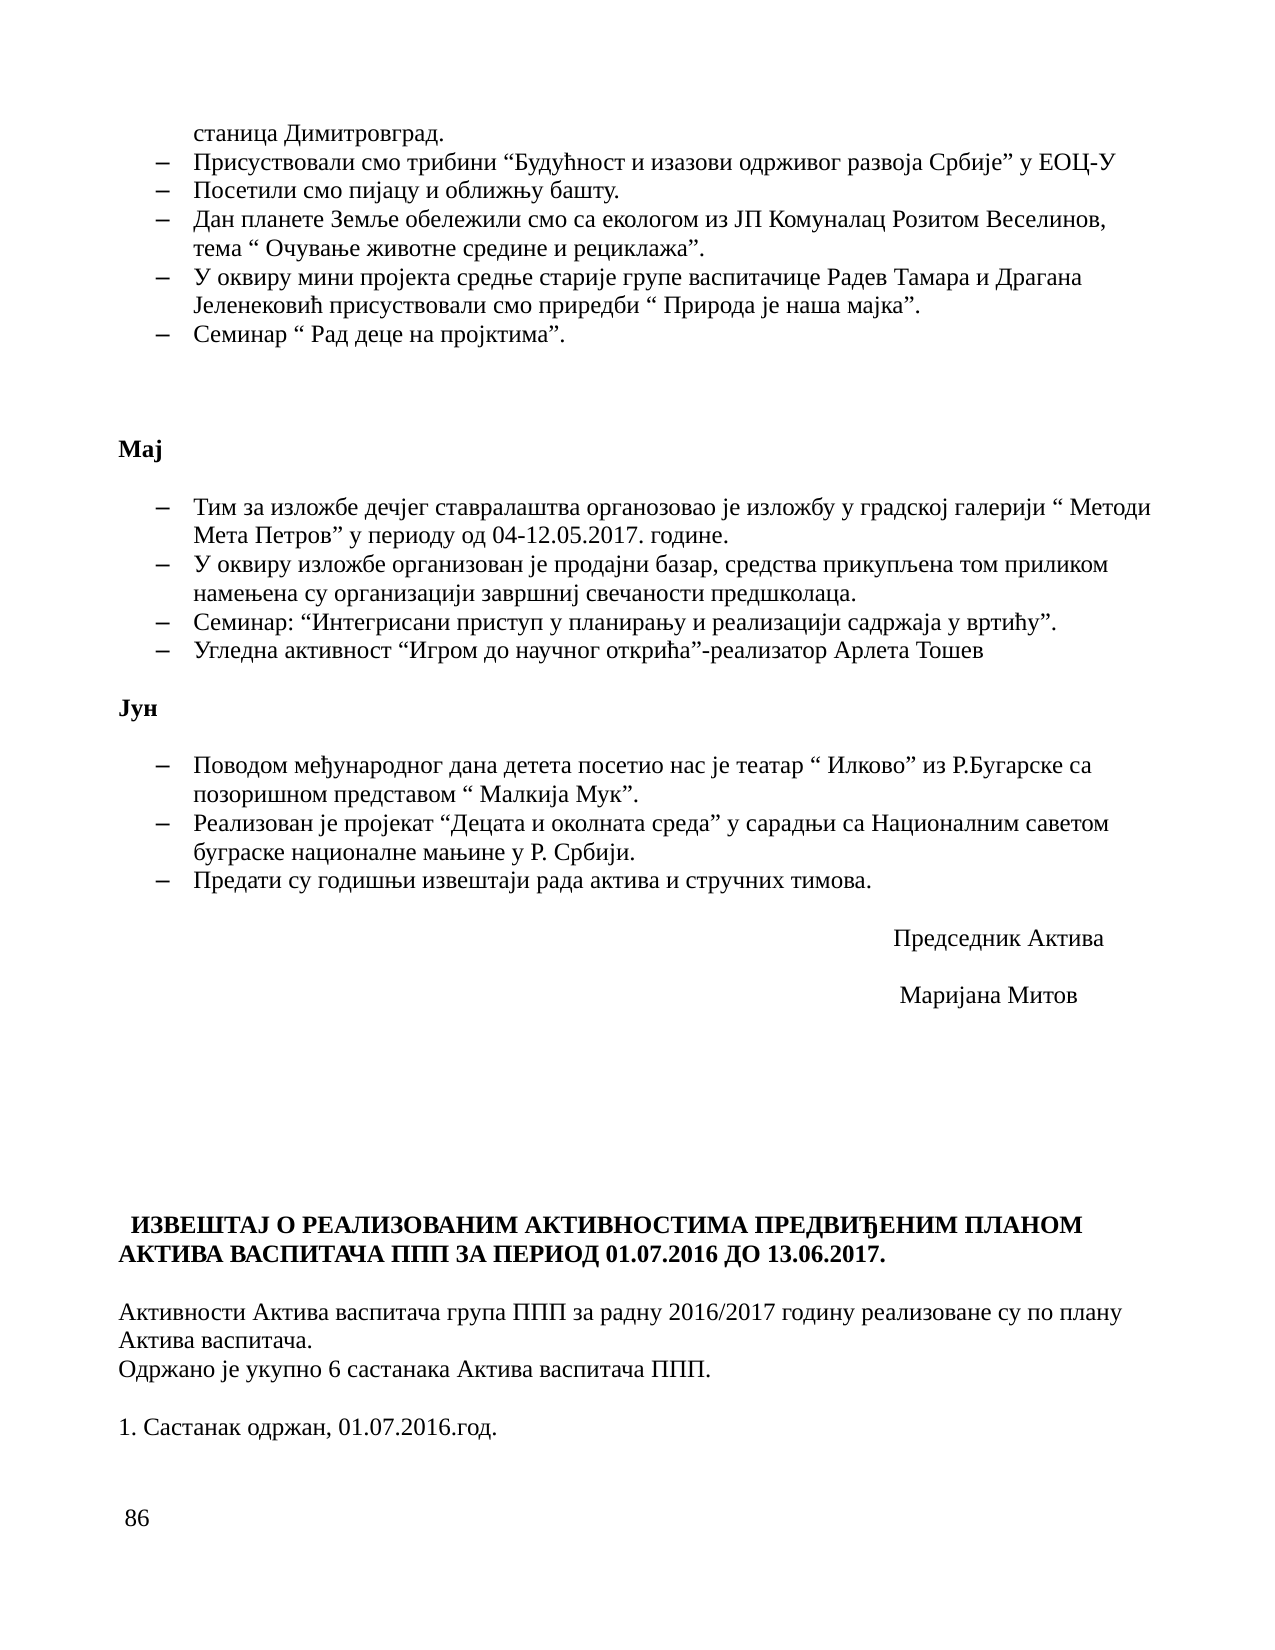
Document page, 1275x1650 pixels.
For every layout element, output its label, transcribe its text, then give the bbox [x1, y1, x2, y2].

list Угледна активност “Игром до научног открића”-реализатор Арлета Тошев [156, 636, 1157, 664]
list Дан планете Земље обележили смо са екологом из ЈП Комуналац Розитом Веселинов, тема “ Очување животне средине и рециклажа”. [156, 204, 1157, 262]
text Маријана Митов [118, 981, 1157, 1009]
text Активности Актива васпитача група ППП за радну 2016/2017 годину реализоване су по плану Актива васпитача. [118, 1297, 1157, 1354]
text Председник Актива [118, 923, 1157, 952]
text ИЗВЕШТАЈ О РЕАЛИЗОВАНИМ АКТИВНОСТИМА ПРЕДВИЂЕНИМ ПЛАНОМ [118, 1211, 1157, 1239]
list Семинар: “Интегрисани приступ у планирању и реализацији садржаја у вртићу”. [156, 607, 1157, 636]
list У оквиру мини пројекта средње старије групе васпитачице Радев Тамара и Драгана Јеленековић присуствовали смо приредби “ Природа је наша мајка”. [156, 262, 1157, 319]
text 1. Састанак одржан, 01.07.2016.год. [118, 1412, 1157, 1441]
list Реализован је пројекат “Децата и околната среда” у сарадњи са Националним саветом буграске националне мањине у Р. Србији. [156, 808, 1157, 866]
list станица Димитровград. [156, 118, 1157, 147]
text АКТИВА ВАСПИТАЧА ППП ЗА ПЕРИОД 01.07.2016 ДО 13.06.2017. [118, 1239, 1157, 1268]
list Посетили смо пијацу и оближњу башту. [156, 176, 1157, 204]
list Тим за изложбе дечјег ставралаштва органозовао је изложбу у градској галерији “ Методи Мета Петров” у периоду од 04-12.05.2017. године. [156, 492, 1157, 549]
list Присуствовали смо трибини “Будућност и изазови одрживог развоја Србије” у ЕОЦ-У [156, 147, 1157, 176]
list Семинар “ Рад деце на пројктима”. [156, 319, 1157, 348]
text Јун [118, 693, 1157, 722]
list Предати су годишњи извештаји рада актива и стручних тимова. [156, 866, 1157, 894]
text Мај [118, 434, 1157, 463]
text Одржано је укупно 6 састанака Актива васпитача ППП. [118, 1354, 1157, 1383]
list Поводом међународног дана детета посетио нас је театар “ Илково” из Р.Бугарске са позоришном представом “ Малкија Мук”. [156, 751, 1157, 808]
list У оквиру изложбе организован је продајни базар, средства прикупљена том приликом намењена су организацији завршниј свечаности предшколаца. [156, 549, 1157, 607]
